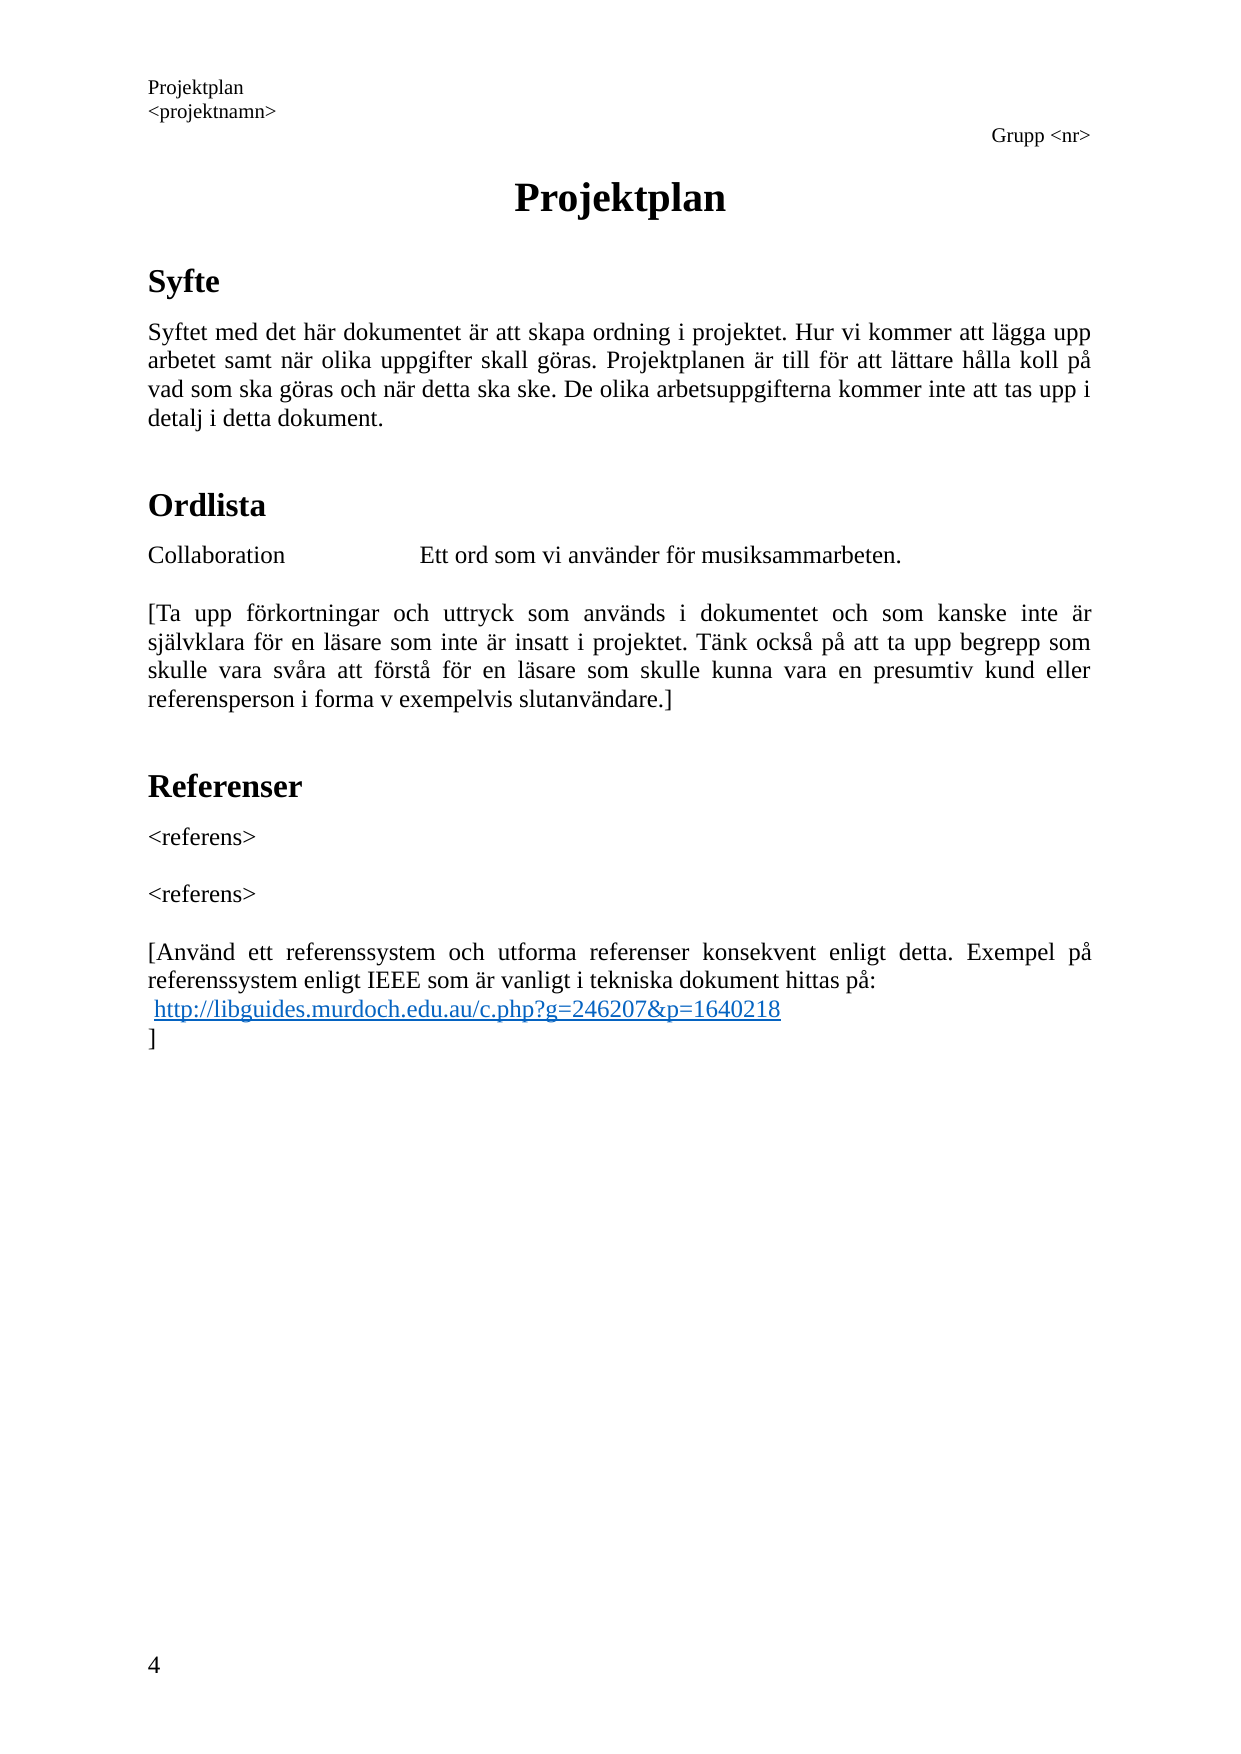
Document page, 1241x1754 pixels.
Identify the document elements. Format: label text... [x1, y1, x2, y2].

subtitle Projektplan [148, 172, 1093, 220]
text Syftet med det här dokumentet är att skapa ordning i projektet. Hur vi kommer att lägga upp arbetet samt när olika uppgifter skall göras. Projektplanen är till för att lättare hålla koll på vad som ska göras och när detta ska ske. De olika arbetsuppgifterna kommer inte att tas upp i detalj i detta dokument. [148, 317, 1093, 432]
text [Ta upp förkortningar och uttryck som används i dokumentet och som kanske inte är självklara för en läsare som inte är insatt i projektet. Tänk också på att ta upp begrepp som skulle vara svåra att förstå för en läsare som skulle kunna vara en presumtiv kund eller referensperson i forma v exempelvis slutanvändare.] [148, 598, 1093, 713]
subtitle Ordlista [148, 486, 1093, 524]
text <referens> [148, 879, 1093, 908]
text http://libguides.murdoch.edu.au/c.php?g=246207&p=1640218 [148, 994, 1093, 1023]
text [Använd ett referenssystem och utforma referenser konsekvent enligt detta. Exempel på referenssystem enligt IEEE som är vanligt i tekniska dokument hittas på: [148, 937, 1093, 994]
text Collaboration Ett ord som vi använder för musiksammarbeten. [148, 541, 1093, 569]
subtitle Referenser [148, 767, 1093, 805]
subtitle Syfte [148, 262, 1093, 300]
text <referens> [148, 822, 1093, 851]
text ] [148, 1023, 1093, 1052]
